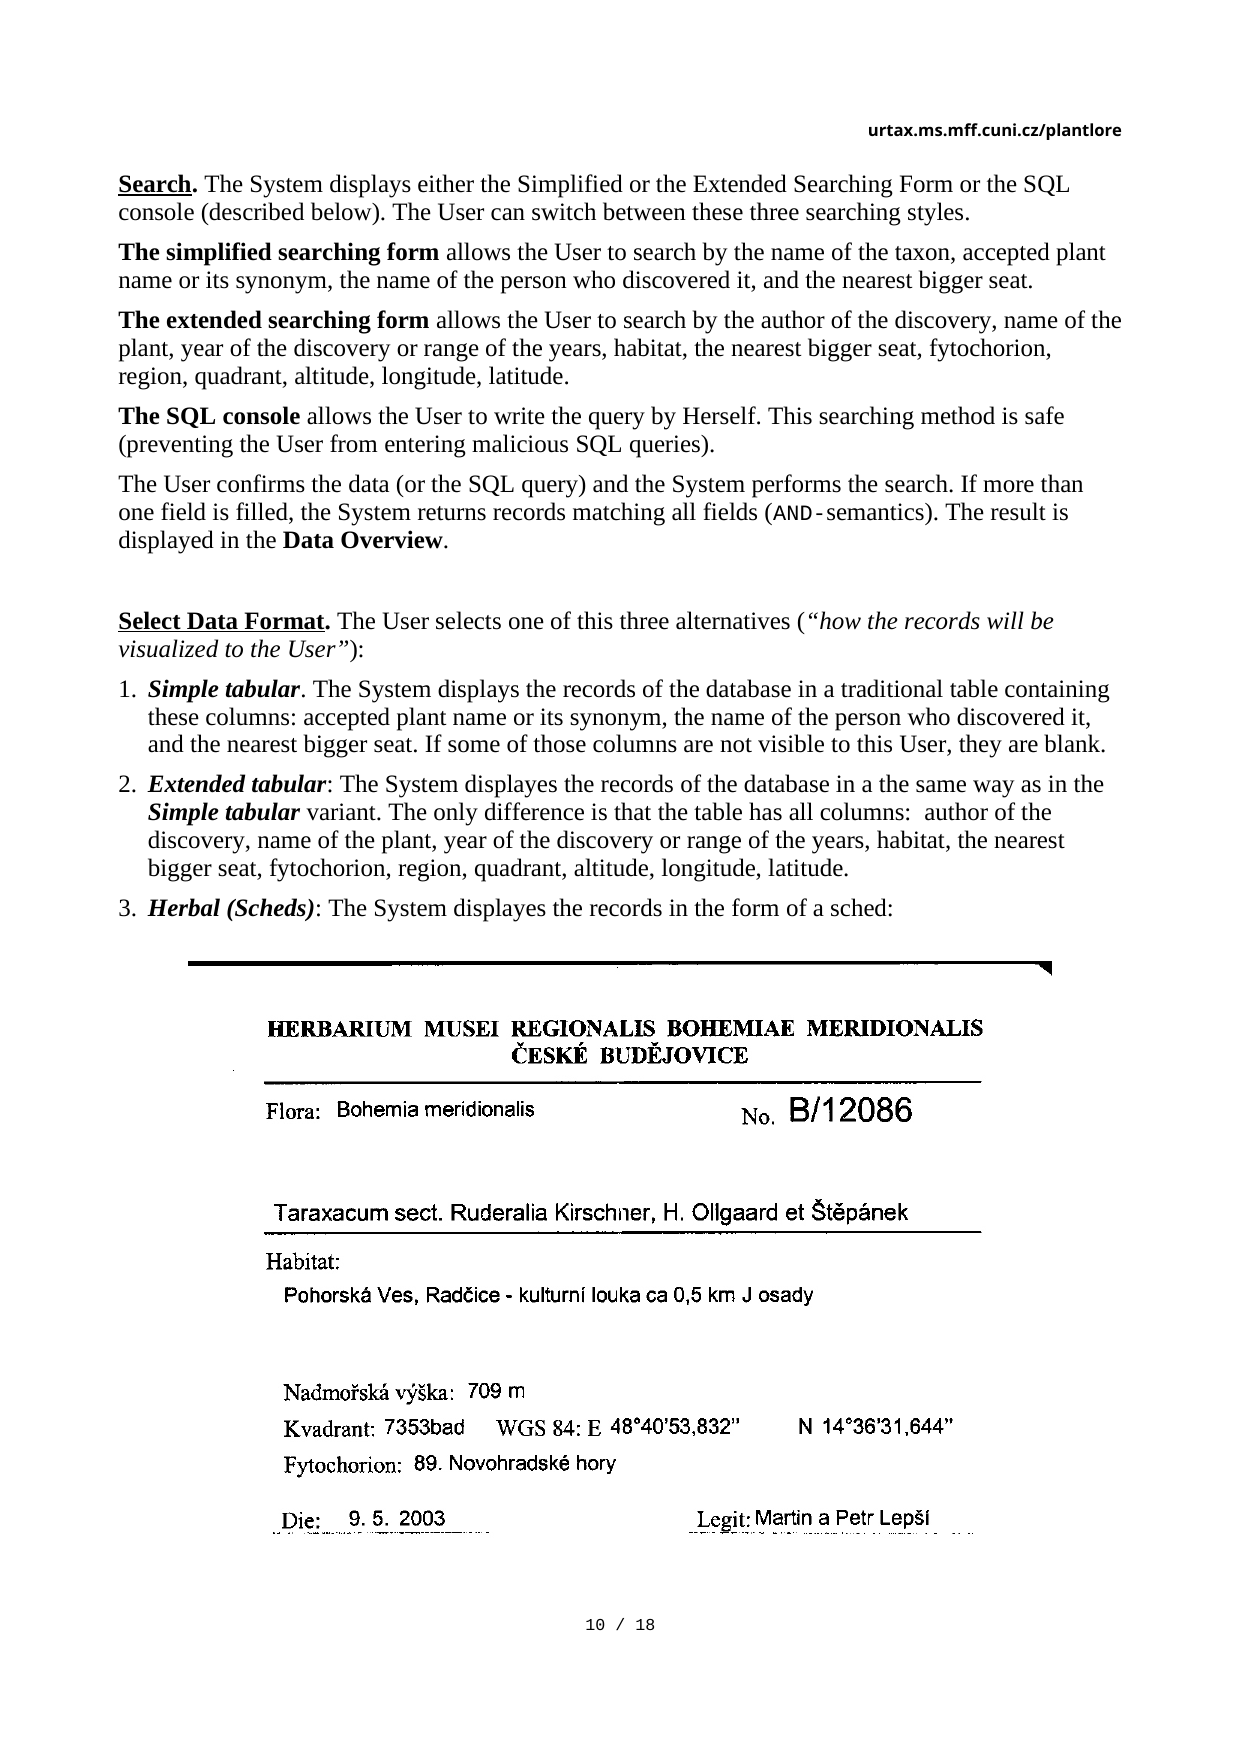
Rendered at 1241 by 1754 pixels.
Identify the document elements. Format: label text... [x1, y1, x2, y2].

text The simplified searching form allows the User to search by the name of the taxon, accepted plant name or its synonym, the name of the person who discovered it, and the nearest bigger seat. [118, 238, 1122, 294]
list Herbal (Scheds): The System displayes the records in the form of a sched: [118, 894, 1122, 922]
text The SQL console allows the User to write the query by Herself. This searching method is safe (preventing the User from entering malicious SQL queries). [118, 402, 1122, 457]
text The extended searching form allows the User to search by the author of the discovery, name of the plant, year of the discovery or range of the years, habitat, the nearest bigger seat, fytochorion, region, quadrant, altitude, longitude, latitude. [118, 306, 1122, 389]
list Extended tabular: The System displayes the records of the database in a the same way as in the Simple tabular variant. The only difference is that the table has all columns: author of the discovery, name of the plant, year of the discovery or range of the years, habitat, the nearest bigger seat, fytochorion, region, quadrant, altitude, longitude, latitude. [118, 771, 1122, 881]
list Simple tabular. The System displays the records of the database in a traditional table containing these columns: accepted plant name or its synonym, the name of the person who discovered it, and the nearest bigger seat. If some of those columns are not visible to this User, they are blank. [118, 675, 1122, 758]
text Search. The System displays either the Simplified or the Extended Searching Form or the SQL console (described below). The User can switch between these three searching styles. [118, 171, 1122, 226]
text The User confirms the data (or the SQL query) and the System performs the search. If more than one field is filled, the System returns records matching all fields (AND-semantics). The result is displayed in the Data Overview. [118, 470, 1122, 554]
text Select Data Format. The User selects one of this three alternatives (“how the records will be visualized to the User”): [118, 607, 1122, 662]
picture [188, 961, 1052, 1562]
